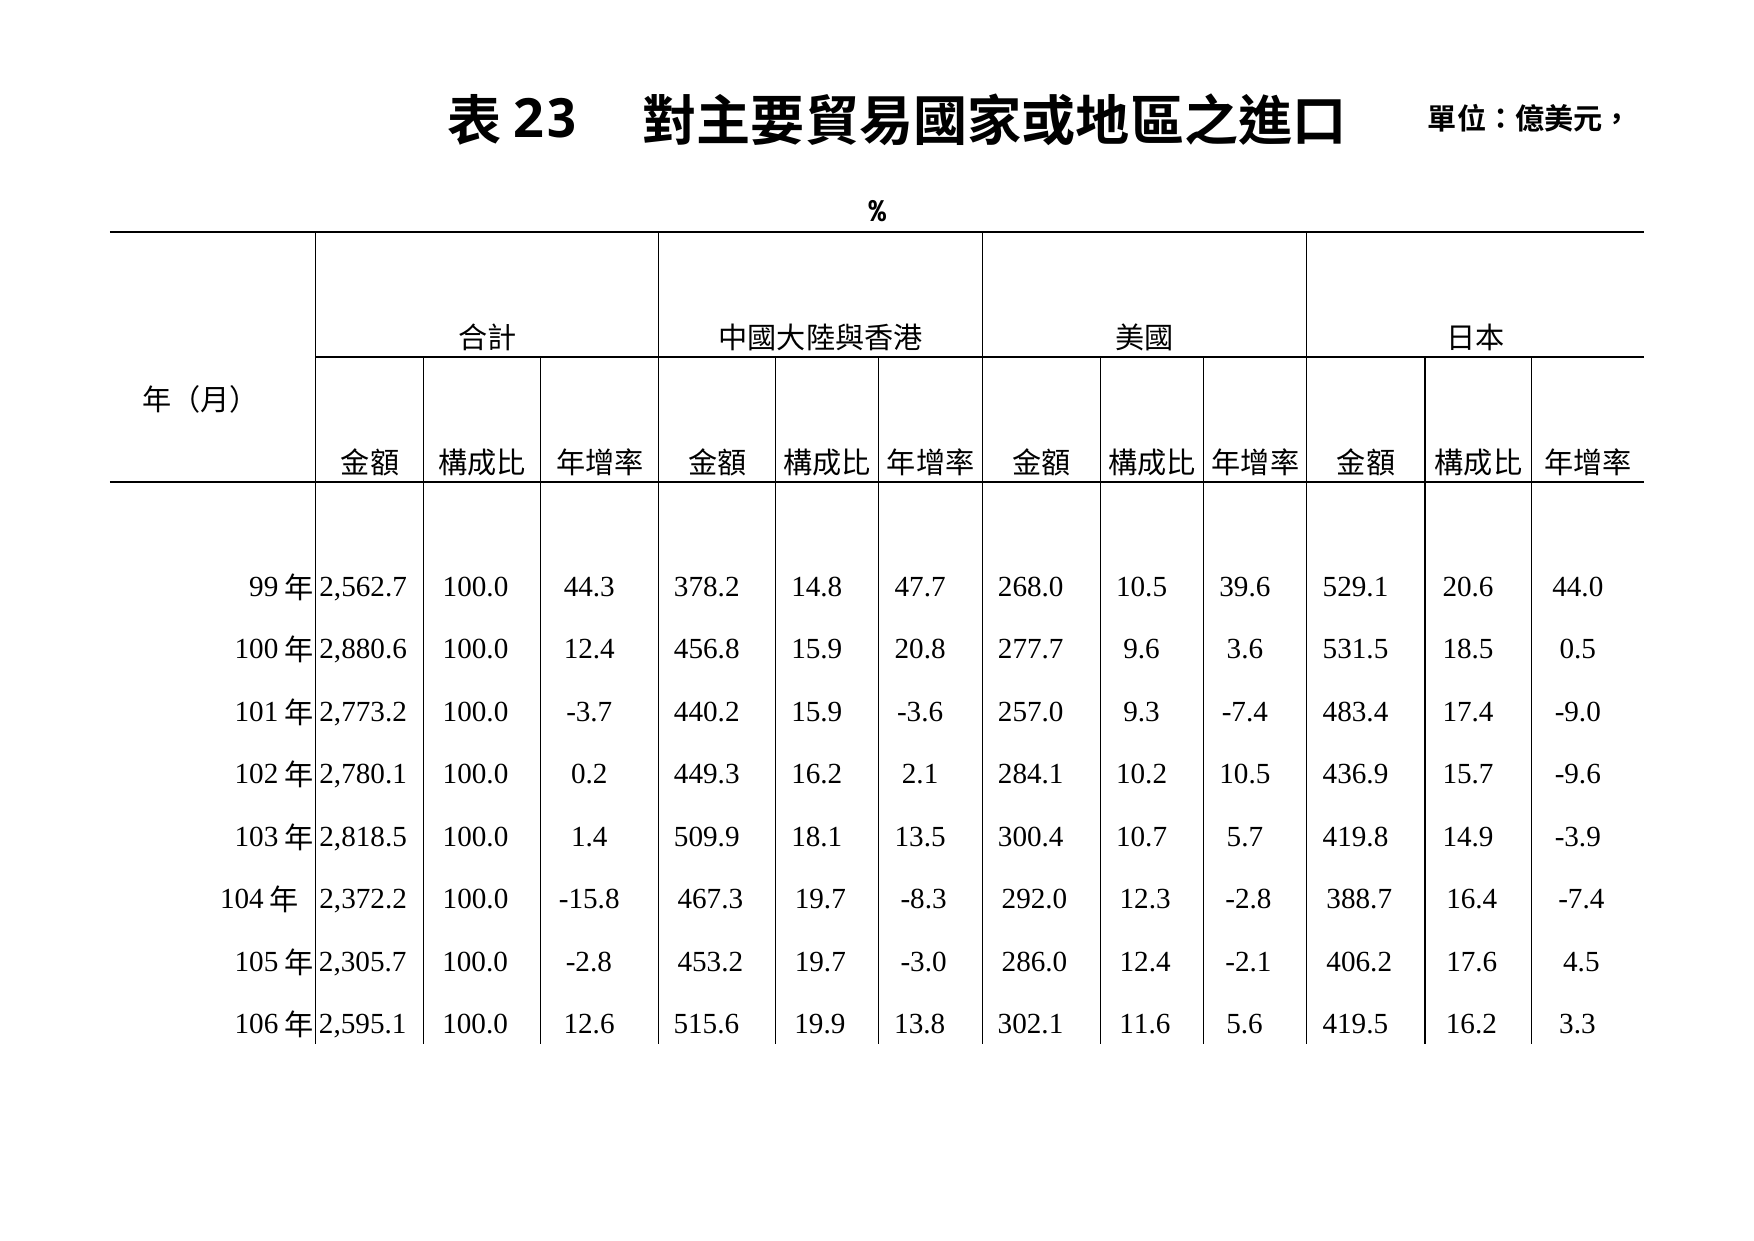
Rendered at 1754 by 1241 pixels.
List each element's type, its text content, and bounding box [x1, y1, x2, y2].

table_cell 19.7 [776, 919, 878, 981]
table_cell 16.2 [1426, 981, 1531, 1044]
table_cell 105年 [110, 919, 315, 981]
table_cell 金額 [983, 358, 1100, 481]
table_cell 4.5 [1532, 919, 1644, 981]
table_cell 15.9 [776, 606, 878, 669]
table_cell 100.0 [424, 981, 540, 1044]
table_cell 257.0 [983, 669, 1100, 731]
table_cell 99年 [110, 483, 315, 606]
table_cell 10.5 [1101, 483, 1203, 606]
table_cell 292.0 [983, 856, 1100, 919]
table_cell 2,880.6 [316, 606, 423, 669]
table_cell 9.3 [1101, 669, 1203, 731]
table_cell 年增率 [879, 358, 982, 481]
table_header 合計 [316, 233, 658, 356]
table_cell -15.8 [541, 856, 658, 919]
table_cell 529.1 [1307, 483, 1424, 606]
table_cell 年增率 [1204, 358, 1306, 481]
table_cell -9.6 [1532, 731, 1644, 794]
table_cell 12.3 [1101, 856, 1203, 919]
table_cell 277.7 [983, 606, 1100, 669]
table_cell 103年 [110, 794, 315, 856]
table_header 年（月） [110, 233, 315, 481]
table_cell 2,305.7 [316, 919, 423, 981]
table_cell 構成比 [776, 358, 878, 481]
table_cell 20.8 [879, 606, 982, 669]
table_cell 436.9 [1307, 731, 1424, 794]
table_cell 10.7 [1101, 794, 1203, 856]
table_cell 302.1 [983, 981, 1100, 1044]
table_cell 18.1 [776, 794, 878, 856]
table_cell 2,780.1 [316, 731, 423, 794]
table_cell 14.8 [776, 483, 878, 606]
table_cell 531.5 [1307, 606, 1424, 669]
table_cell 金額 [316, 358, 423, 481]
table_cell -7.4 [1204, 669, 1306, 731]
table_cell 11.6 [1101, 981, 1203, 1044]
table_cell 17.6 [1426, 919, 1531, 981]
table_cell 100.0 [424, 606, 540, 669]
table_cell 1.4 [541, 794, 658, 856]
table_cell 年增率 [541, 358, 658, 481]
table_cell 300.4 [983, 794, 1100, 856]
table_cell 101年 [110, 669, 315, 731]
table_cell 483.4 [1307, 669, 1424, 731]
table_cell 467.3 [659, 856, 775, 919]
table_cell 2,818.5 [316, 794, 423, 856]
table_cell -8.3 [879, 856, 982, 919]
table_cell 39.6 [1204, 483, 1306, 606]
table_cell 15.9 [776, 669, 878, 731]
table_cell 13.5 [879, 794, 982, 856]
table_cell -3.0 [879, 919, 982, 981]
table_cell -7.4 [1532, 856, 1644, 919]
table_cell 106年 [110, 981, 315, 1044]
table_cell 18.5 [1426, 606, 1531, 669]
table_cell 2.1 [879, 731, 982, 794]
table_cell 14.9 [1426, 794, 1531, 856]
table_cell 419.8 [1307, 794, 1424, 856]
table_cell 構成比 [1426, 358, 1531, 481]
table_cell -2.8 [541, 919, 658, 981]
table_cell -3.6 [879, 669, 982, 731]
table_cell 44.0 [1532, 483, 1644, 606]
table_header 中國大陸與香港 [659, 233, 982, 356]
table_header 美國 [983, 233, 1306, 356]
table_cell 19.9 [776, 981, 878, 1044]
table_cell 509.9 [659, 794, 775, 856]
table_cell 100.0 [424, 669, 540, 731]
table_cell 388.7 [1307, 856, 1424, 919]
table_cell 金額 [659, 358, 775, 481]
table_cell -9.0 [1532, 669, 1644, 731]
table_header 日本 [1307, 233, 1644, 356]
table_cell 16.2 [776, 731, 878, 794]
table_cell 440.2 [659, 669, 775, 731]
table_cell 17.4 [1426, 669, 1531, 731]
table_cell 102年 [110, 731, 315, 794]
table_cell 44.3 [541, 483, 658, 606]
table_cell 268.0 [983, 483, 1100, 606]
table_cell 104年 [110, 856, 315, 919]
table_cell 構成比 [1101, 358, 1203, 481]
table_cell 419.5 [1307, 981, 1424, 1044]
table_cell 5.6 [1204, 981, 1306, 1044]
table_cell 100.0 [424, 794, 540, 856]
table_cell 10.2 [1101, 731, 1203, 794]
subtitle 表23 對主要貿易國家或地區之進口 單位：億美元，% [118, 44, 1636, 231]
table_cell 10.5 [1204, 731, 1306, 794]
table_cell 構成比 [424, 358, 540, 481]
table_cell 金額 [1307, 358, 1424, 481]
table_cell 406.2 [1307, 919, 1424, 981]
table_cell 12.6 [541, 981, 658, 1044]
table_cell 100.0 [424, 731, 540, 794]
table_cell 20.6 [1426, 483, 1531, 606]
table_cell 100年 [110, 606, 315, 669]
table_cell 0.2 [541, 731, 658, 794]
table_cell 12.4 [541, 606, 658, 669]
table_cell 100.0 [424, 856, 540, 919]
table_cell 3.3 [1532, 981, 1644, 1044]
table_cell -3.7 [541, 669, 658, 731]
table_cell 2,773.2 [316, 669, 423, 731]
table_cell 456.8 [659, 606, 775, 669]
table_cell 449.3 [659, 731, 775, 794]
table_cell 47.7 [879, 483, 982, 606]
table_cell 年增率 [1532, 358, 1644, 481]
table_cell 2,595.1 [316, 981, 423, 1044]
table_cell 3.6 [1204, 606, 1306, 669]
table_cell 2,372.2 [316, 856, 423, 919]
table_cell 100.0 [424, 919, 540, 981]
table_cell -2.1 [1204, 919, 1306, 981]
table_cell 15.7 [1426, 731, 1531, 794]
table_cell 12.4 [1101, 919, 1203, 981]
table_cell -3.9 [1532, 794, 1644, 856]
table_cell 19.7 [776, 856, 878, 919]
table_cell 5.7 [1204, 794, 1306, 856]
table_cell 453.2 [659, 919, 775, 981]
table_cell 13.8 [879, 981, 982, 1044]
table_cell 2,562.7 [316, 483, 423, 606]
table_cell 284.1 [983, 731, 1100, 794]
table_cell 9.6 [1101, 606, 1203, 669]
table_cell 0.5 [1532, 606, 1644, 669]
table_cell 515.6 [659, 981, 775, 1044]
table_cell 16.4 [1426, 856, 1531, 919]
table_cell 378.2 [659, 483, 775, 606]
table_cell 286.0 [983, 919, 1100, 981]
table_cell -2.8 [1204, 856, 1306, 919]
table_cell 100.0 [424, 483, 540, 606]
